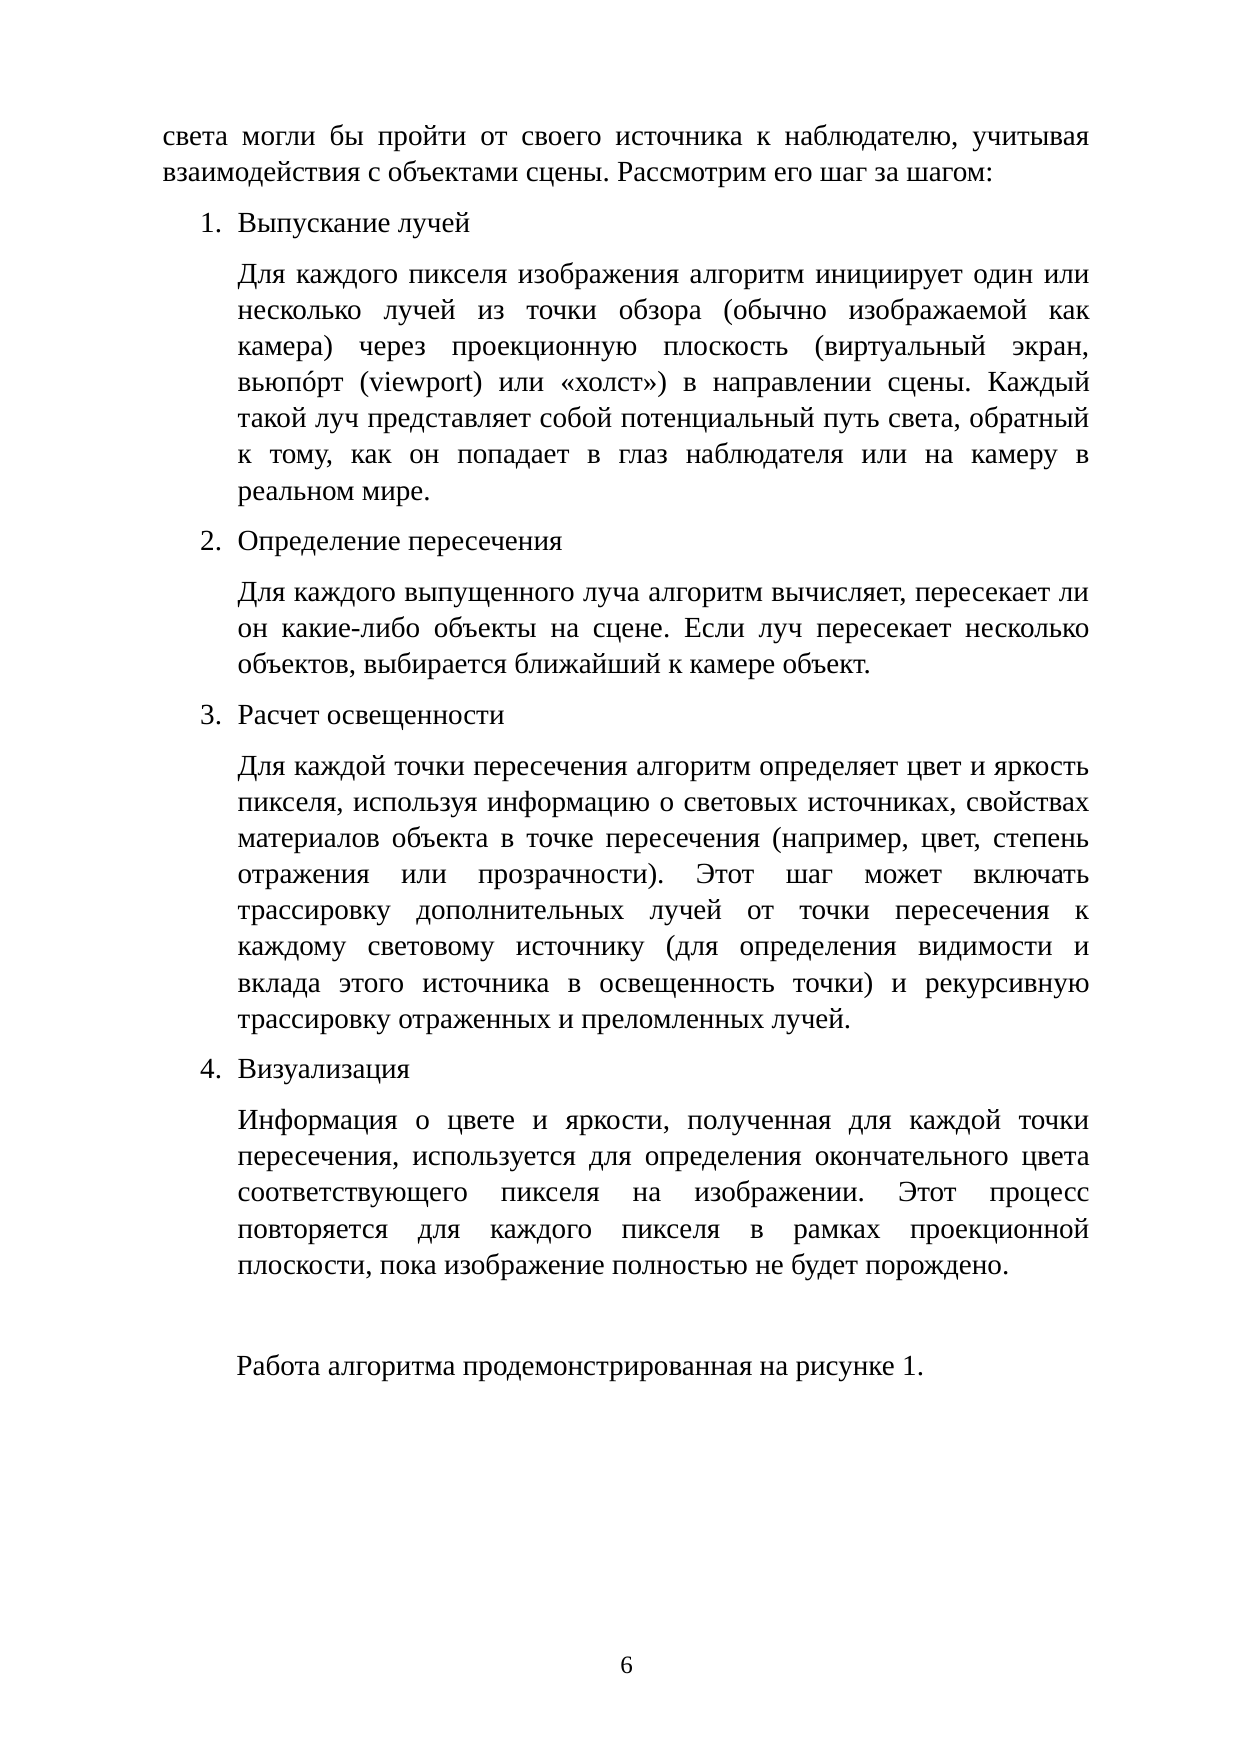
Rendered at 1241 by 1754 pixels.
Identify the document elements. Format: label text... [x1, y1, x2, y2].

list Визуализация [200, 1052, 1090, 1085]
list Для каждого пикселя изображения алгоритм инициирует один или несколько лучей из точки обзора (обычно изображаемой как камера) через проекционную плоскость (виртуальный экран, вьюпóрт (viewport) или «холст») в направлении сцены. Каждый такой луч представляет собой потенциальный путь света, обратный к тому, как он попадает в глаз наблюдателя или на камеру в реальном мире. [200, 256, 1090, 506]
list Расчет освещенности [200, 697, 1090, 731]
list Для каждой точки пересечения алгоритм определяет цвет и яркость пикселя, используя информацию о световых источниках, свойствах материалов объекта в точке пересечения (например, цвет, степень отражения или прозрачности). Этот шаг может включать трассировку дополнительных лучей от точки пересечения к каждому световому источнику (для определения видимости и вклада этого источника в освещенность точки) и рекурсивную трассировку отраженных и преломленных лучей. [200, 748, 1090, 1034]
list Информация о цвете и яркости, полученная для каждой точки пересечения, используется для определения окончательного цвета соответствующего пикселя на изображении. Этот процесс повторяется для каждого пикселя в рамках проекционной плоскости, пока изображение полностью не будет порождено. [200, 1102, 1090, 1280]
text Работа алгоритма продемонстрированная на рисунке 1. [162, 1348, 1090, 1382]
list Выпускание лучей [200, 205, 1090, 238]
list Определение пересечения [200, 523, 1090, 557]
text света могли бы пройти от своего источника к наблюдателю, учитывая взаимодействия с объектами сцены. Рассмотрим его шаг за шагом: [162, 118, 1090, 188]
list Для каждого выпущенного луча алгоритм вычисляет, пересекает ли он какие-либо объекты на сцене. Если луч пересекает несколько объектов, выбирается ближайший к камере объект. [200, 574, 1090, 680]
